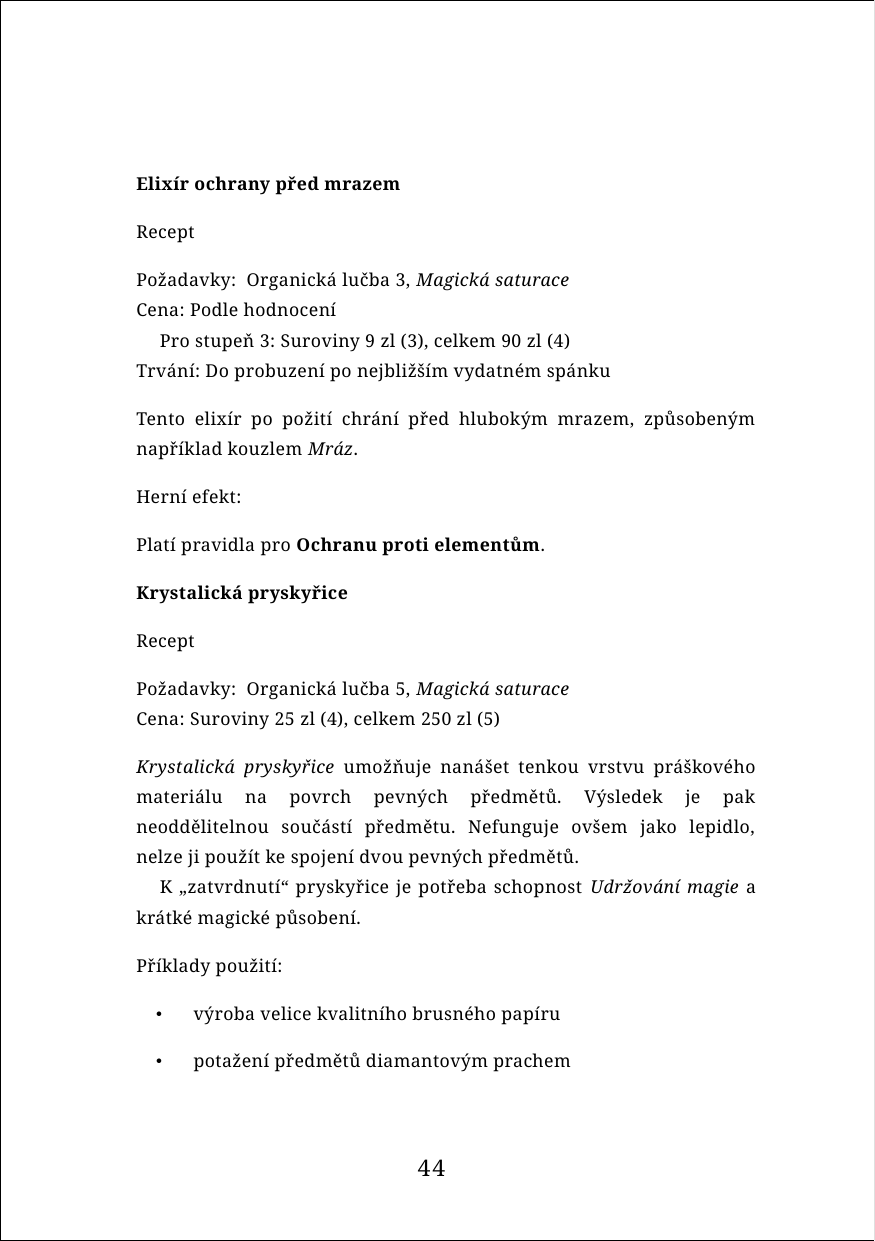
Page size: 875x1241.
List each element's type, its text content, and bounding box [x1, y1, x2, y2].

list potažení předmětů diamantovým prachem [156, 1049, 756, 1073]
text Krystalická pryskyřice [136, 580, 756, 604]
text Tento elixír po požití chrání před hlubokým mrazem, způsobeným například kouzlem Mráz. [136, 406, 756, 461]
text Krystalická pryskyřice umožňuje nanášet tenkou vrstvu práškového materiálu na povrch pevných předmětů. Výsledek je pak neoddělitelnou součástí předmětu. Nefunguje ovšem jako lepidlo, nelze ji použít ke spojení dvou pevných předmětů. K „zatvrdnutí“ pryskyřice je potřeba schopnost Udržování magie a krátké magické působení. [136, 754, 756, 929]
text Elixír ochrany před mrazem [136, 172, 756, 196]
text Platí pravidla pro Ochranu proti elementům. [136, 532, 756, 556]
text Příklady použití: [136, 953, 756, 977]
text Recept [136, 628, 756, 652]
text Požadavky: Organická lučba 5, Magická saturace Cena: Suroviny 25 zl (4), celkem 250 zl (5) [136, 676, 756, 730]
text Recept [136, 220, 756, 244]
list výroba velice kvalitního brusného papíru [156, 1001, 756, 1025]
text Herní efekt: [136, 484, 756, 508]
text Požadavky: Organická lučba 3, Magická saturace Cena: Podle hodnocení Pro stupeň 3: Suroviny 9 zl (3), celkem 90 zl (4) Trvání: Do probuzení po nejbližším vydatném spánku [136, 268, 756, 382]
